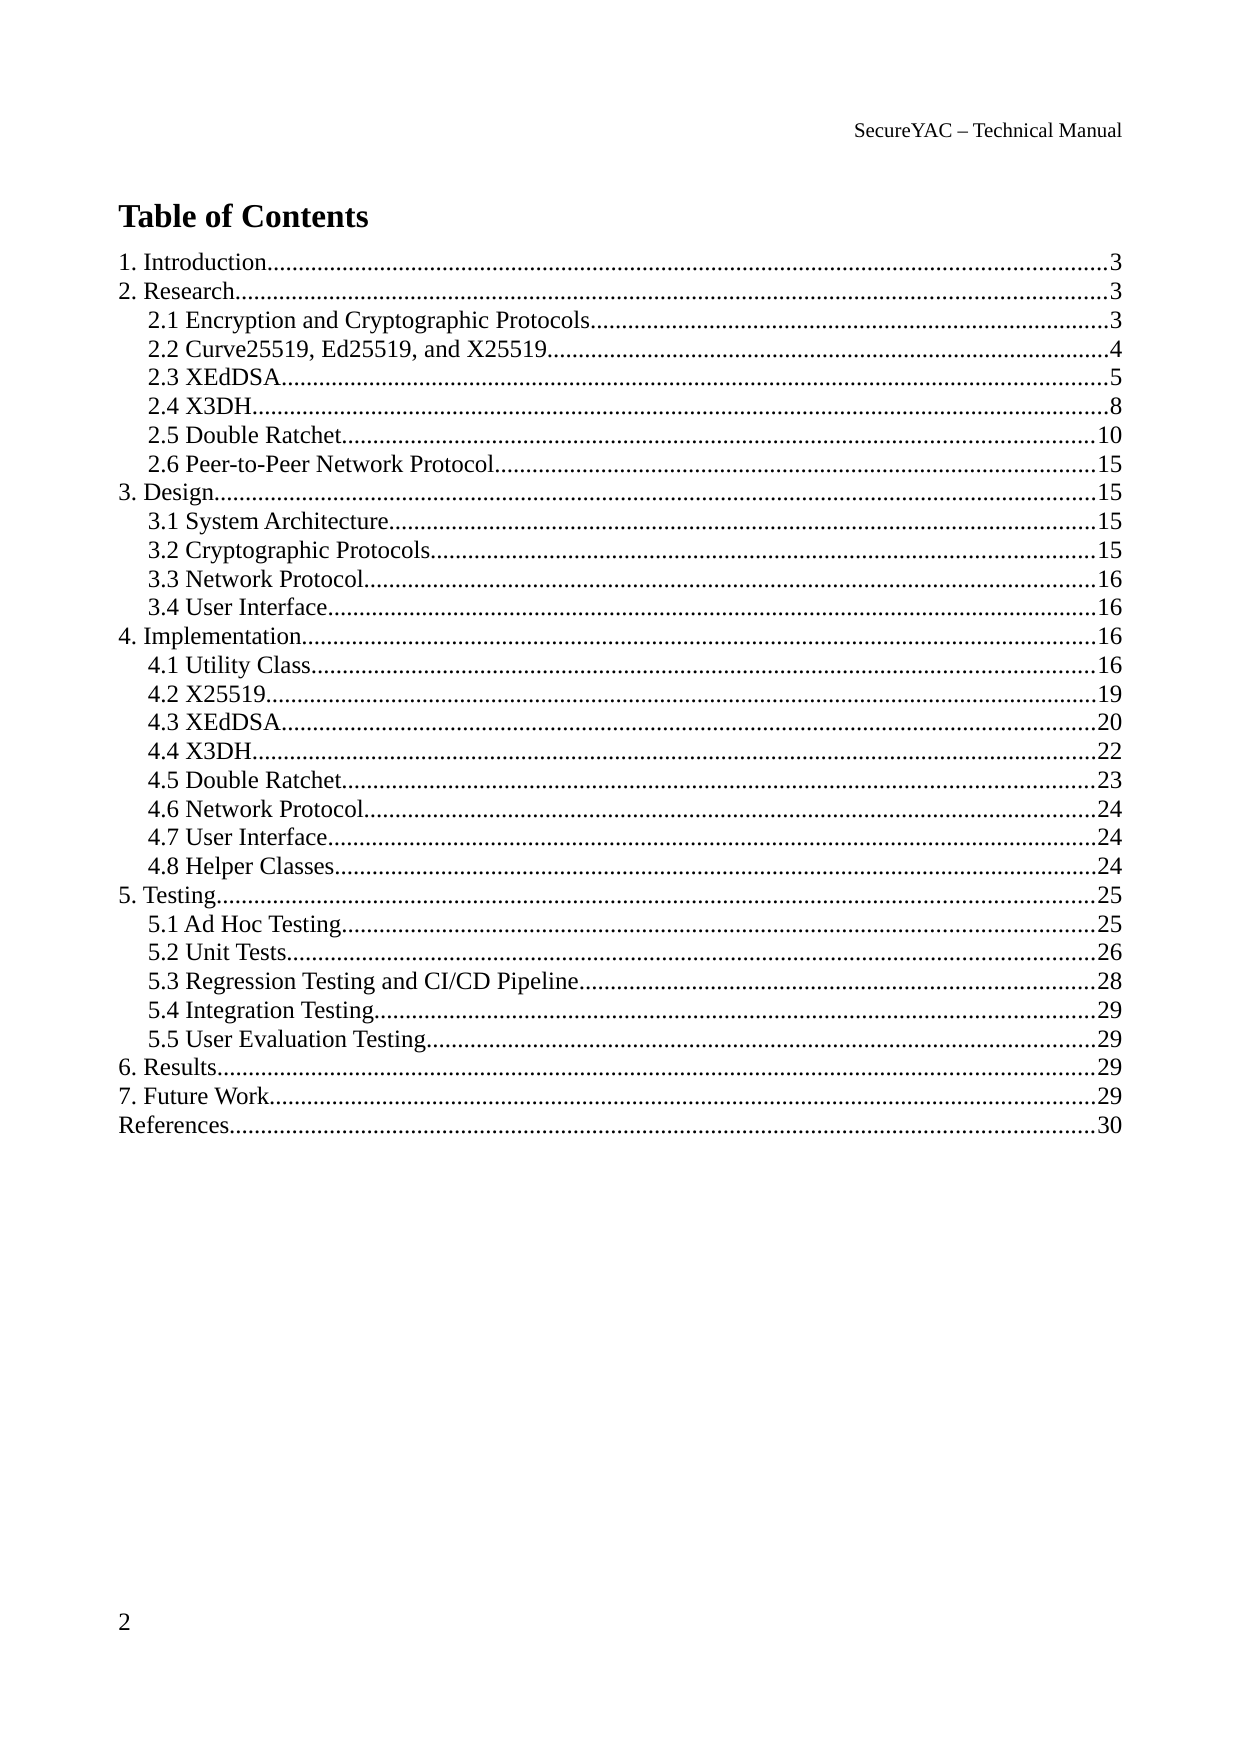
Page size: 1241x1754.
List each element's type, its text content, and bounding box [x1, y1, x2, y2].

text 4.8 Helper Classes 24 [148, 851, 1122, 880]
text 2.6 Peer-to-Peer Network Protocol 15 [148, 449, 1122, 477]
text 1. Introduction 3 [118, 247, 1122, 276]
text 4.7 User Interface 24 [148, 822, 1122, 851]
text 4.4 X3DH 22 [148, 736, 1122, 765]
text 3.2 Cryptographic Protocols 15 [148, 535, 1122, 564]
text 6. Results 29 [118, 1052, 1122, 1081]
text References 30 [118, 1110, 1122, 1139]
text 2.5 Double Ratchet 10 [148, 420, 1122, 449]
text 5. Testing 25 [118, 880, 1122, 909]
text 5.5 User Evaluation Testing 29 [148, 1024, 1122, 1052]
text 4.5 Double Ratchet 23 [148, 765, 1122, 794]
text 3.4 User Interface 16 [148, 592, 1122, 621]
text 2. Research 3 [118, 276, 1122, 305]
text 5.2 Unit Tests 26 [148, 937, 1122, 966]
text 4.1 Utility Class 16 [148, 650, 1122, 679]
text 5.3 Regression Testing and CI/CD Pipeline 28 [148, 966, 1122, 995]
text 4.2 X25519 19 [148, 679, 1122, 707]
text 3. Design 15 [118, 477, 1122, 506]
text 3.1 System Architecture 15 [148, 506, 1122, 535]
text 5.1 Ad Hoc Testing 25 [148, 909, 1122, 937]
text 5.4 Integration Testing 29 [148, 995, 1122, 1024]
subtitle Table of Contents [118, 197, 1122, 235]
text 2.4 X3DH 8 [148, 391, 1122, 420]
text 3.3 Network Protocol 16 [148, 564, 1122, 592]
text 7. Future Work 29 [118, 1081, 1122, 1110]
text 2.3 XEdDSA 5 [148, 362, 1122, 391]
text 4.3 XEdDSA 20 [148, 707, 1122, 736]
text 2.1 Encryption and Cryptographic Protocols 3 [148, 305, 1122, 334]
text 2.2 Curve25519, Ed25519, and X25519 4 [148, 334, 1122, 362]
text 4. Implementation 16 [118, 621, 1122, 650]
text 4.6 Network Protocol 24 [148, 794, 1122, 822]
